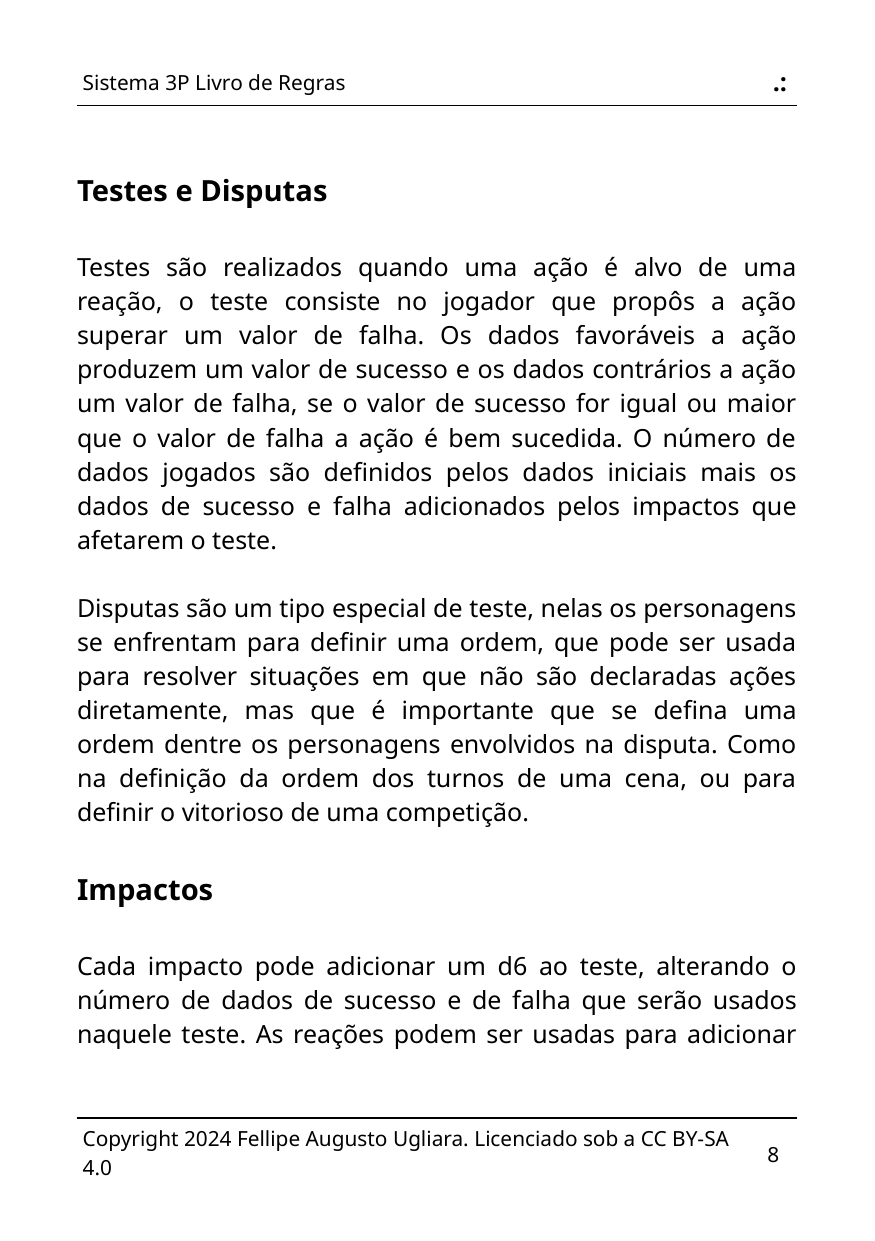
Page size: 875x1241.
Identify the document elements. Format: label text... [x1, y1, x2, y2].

text Testes são realizados quando uma ação é alvo de uma reação, o teste consiste no jogador que propôs a ação superar um valor de falha. Os dados favoráveis a ação produzem um valor de sucesso e os dados contrários a ação um valor de falha, se o valor de sucesso for igual ou maior que o valor de falha a ação é bem sucedida. O número de dados jogados são definidos pelos dados iniciais mais os dados de sucesso e falha adicionados pelos impactos que afetarem o teste. [77, 250, 797, 556]
text Cada impacto pode adicionar um d6 ao teste, alterando o número de dados de sucesso e de falha que serão usados naquele teste. As reações podem ser usadas para adicionar [77, 949, 797, 1051]
subtitle Testes e Disputas [77, 170, 797, 210]
text Disputas são um tipo especial de teste, nelas os personagens se enfrentam para definir uma ordem, que pode ser usada para resolver situações em que não são declaradas ações diretamente, mas que é importante que se defina uma ordem dentre os personagens envolvidos na disputa. Como na definição da ordem dos turnos de uma cena, ou para definir o vitorioso de uma competição. [77, 591, 797, 829]
subtitle Impactos [77, 869, 797, 909]
